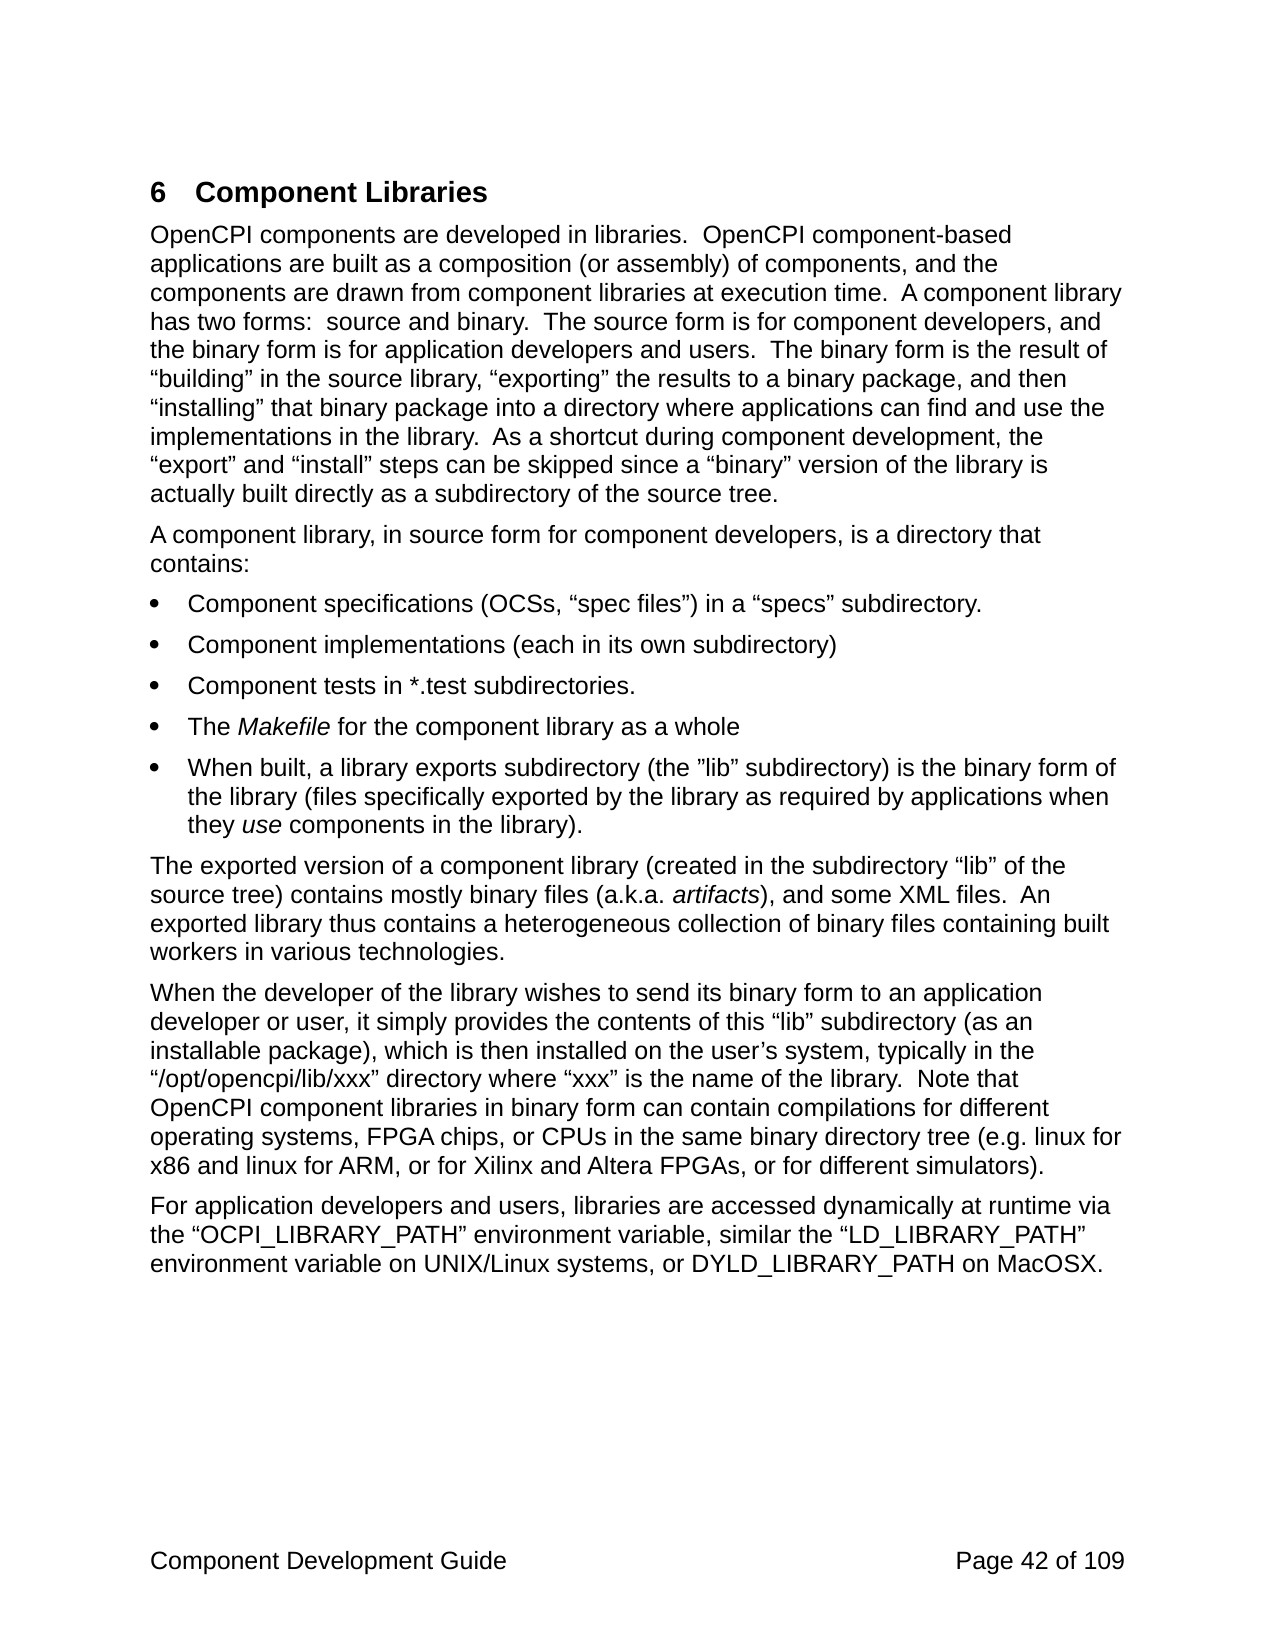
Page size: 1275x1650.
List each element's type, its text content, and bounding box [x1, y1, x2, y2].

subtitle Component Libraries [150, 175, 1125, 208]
text When the developer of the library wishes to send its binary form to an application developer or user, it simply provides the contents of this “lib” subdirectory (as an installable package), which is then installed on the user’s system, typically in the “/opt/opencpi/lib/xxx” directory where “xxx” is the name of the library. Note that OpenCPI component libraries in binary form can contain compilations for different operating systems, FPGA chips, or CPUs in the same binary directory tree (e.g. linux for x86 and linux for ARM, or for Xilinx and Altera FPGAs, or for different simulators). [150, 978, 1125, 1179]
list Component tests in *.test subdirectories. [150, 671, 1125, 700]
text OpenCPI components are developed in libraries. OpenCPI component-based applications are built as a composition (or assembly) of components, and the components are drawn from component libraries at execution time. A component library has two forms: source and binary. The source form is for component developers, and the binary form is for application developers and users. The binary form is the result of “building” in the source library, “exporting” the results to a binary package, and then “installing” that binary package into a directory where applications can find and use the implementations in the library. As a shortcut during component development, the “export” and “install” steps can be skipped since a “binary” version of the library is actually built directly as a subdirectory of the source tree. [150, 221, 1125, 508]
text The exported version of a component library (created in the subdirectory “lib” of the source tree) contains mostly binary files (a.k.a. artifacts), and some XML files. An exported library thus contains a heterogeneous collection of binary files containing built workers in various technologies. [150, 851, 1125, 966]
text For application developers and users, libraries are accessed dynamically at runtime via the “OCPI_LIBRARY_PATH” environment variable, similar the “LD_LIBRARY_PATH” environment variable on UNIX/Linux systems, or DYLD_LIBRARY_PATH on MacOSX. [150, 1191, 1125, 1278]
list The Makefile for the component library as a whole [150, 712, 1125, 741]
list Component specifications (OCSs, “spec files”) in a “specs” subdirectory. [150, 589, 1125, 618]
list Component implementations (each in its own subdirectory) [150, 630, 1125, 659]
list When built, a library exports subdirectory (the ”lib” subdirectory) is the binary form of the library (files specifically exported by the library as required by applications when they use components in the library). [150, 753, 1125, 839]
text A component library, in source form for component developers, is a directory that contains: [150, 520, 1125, 577]
